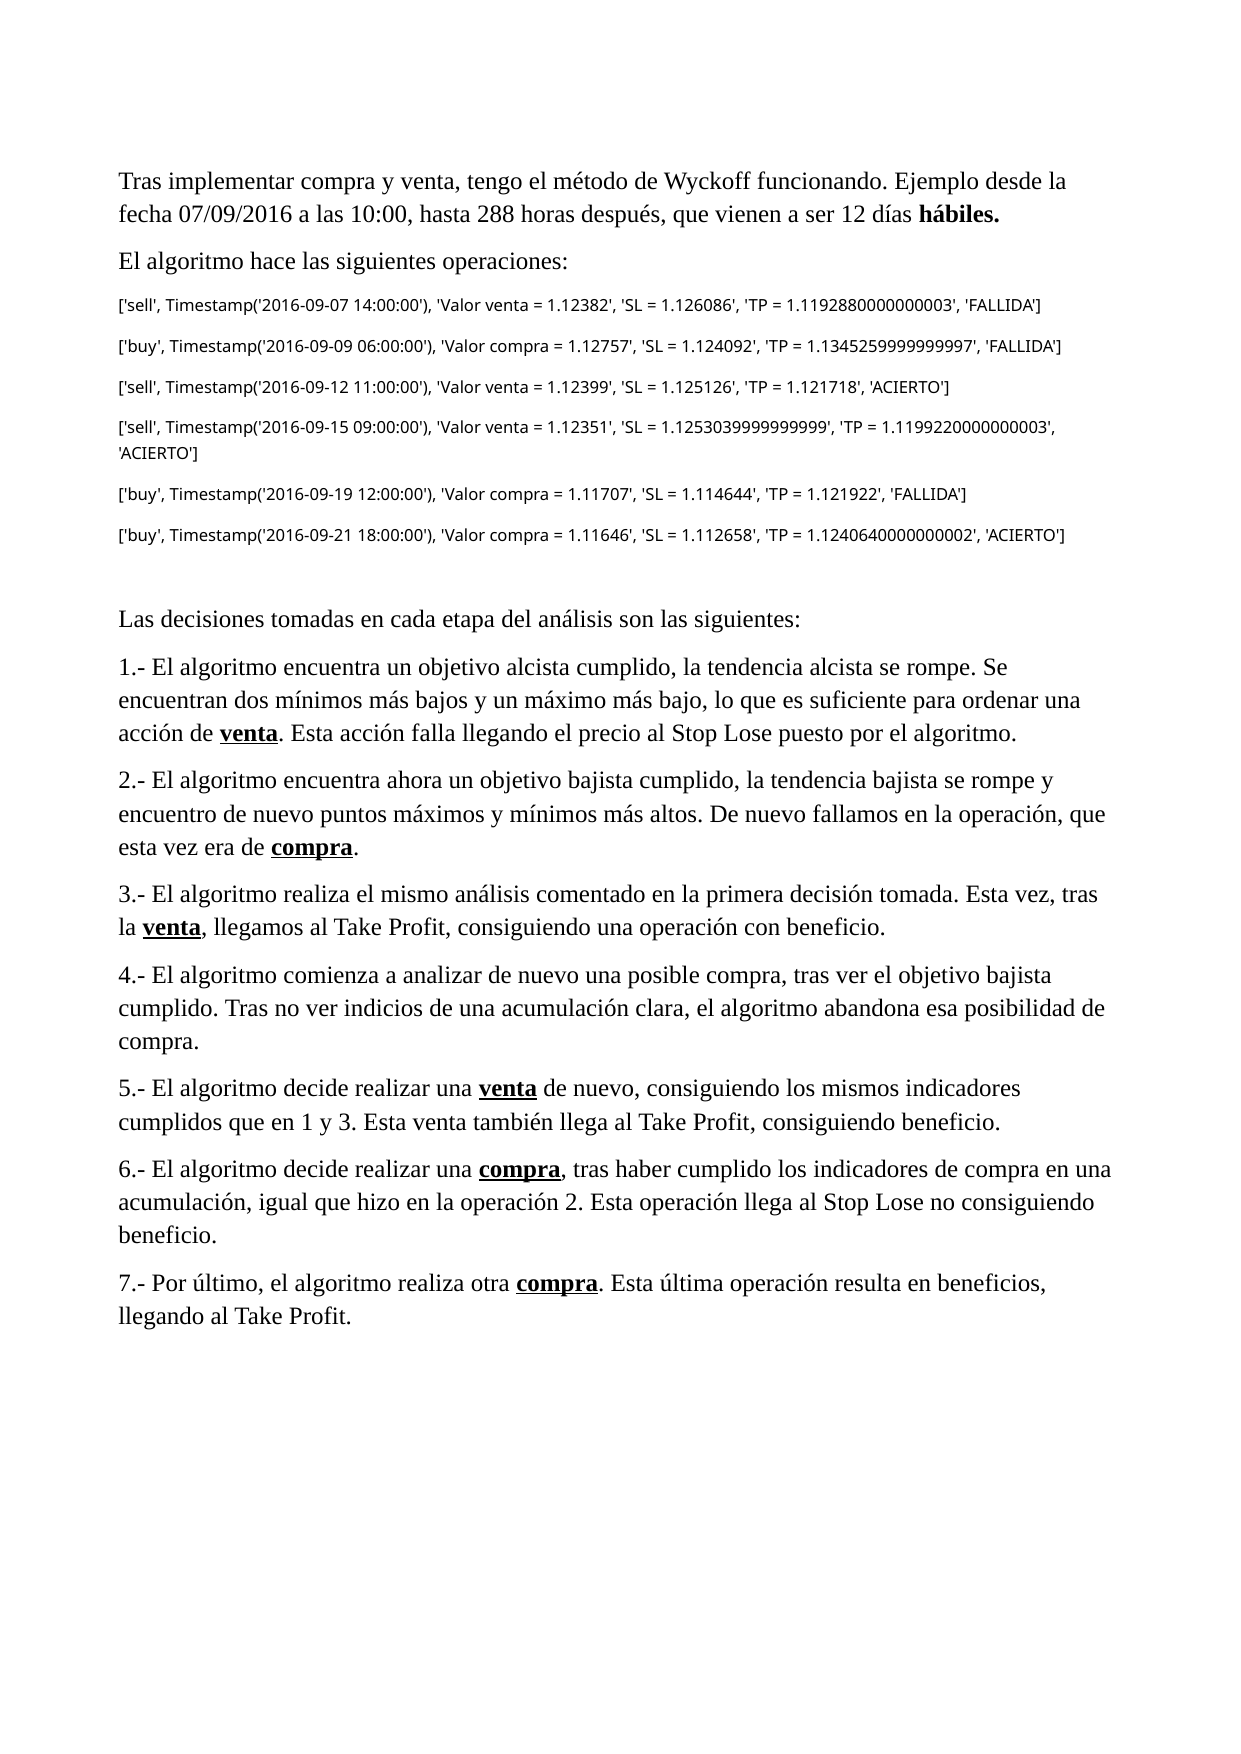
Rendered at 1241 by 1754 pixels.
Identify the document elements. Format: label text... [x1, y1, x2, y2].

text 6.- El algoritmo decide realizar una compra, tras haber cumplido los indicadores de compra en una acumulación, igual que hizo en la operación 2. Esta operación llega al Stop Lose no consiguiendo beneficio. [118, 1154, 1122, 1249]
text 7.- Por último, el algoritmo realiza otra compra. Esta última operación resulta en beneficios, llegando al Take Profit. [118, 1268, 1122, 1329]
text Las decisiones tomadas en cada etapa del análisis son las siguientes: [118, 604, 1122, 633]
text ['sell', Timestamp('2016-09-07 14:00:00'), 'Valor venta = 1.12382', 'SL = 1.126086', 'TP = 1.1192880000000003', 'FALLIDA'] [118, 294, 1122, 317]
text 3.- El algoritmo realiza el mismo análisis comentado en la primera decisión tomada. Esta vez, tras la venta, llegamos al Take Profit, consiguiendo una operación con beneficio. [118, 879, 1122, 941]
text El algoritmo hace las siguientes operaciones: [118, 246, 1122, 275]
text ['buy', Timestamp('2016-09-09 06:00:00'), 'Valor compra = 1.12757', 'SL = 1.124092', 'TP = 1.1345259999999997', 'FALLIDA'] [118, 334, 1122, 357]
text 2.- El algoritmo encuentra ahora un objetivo bajista cumplido, la tendencia bajista se rompe y encuentro de nuevo puntos máximos y mínimos más altos. De nuevo fallamos en la operación, que esta vez era de compra. [118, 766, 1122, 860]
text ['buy', Timestamp('2016-09-21 18:00:00'), 'Valor compra = 1.11646', 'SL = 1.112658', 'TP = 1.1240640000000002', 'ACIERTO'] [118, 523, 1122, 546]
text ['sell', Timestamp('2016-09-15 09:00:00'), 'Valor venta = 1.12351', 'SL = 1.1253039999999999', 'TP = 1.1199220000000003', 'ACIERTO'] [118, 416, 1122, 464]
text 1.- El algoritmo encuentra un objetivo alcista cumplido, la tendencia alcista se rompe. Se encuentran dos mínimos más bajos y un máximo más bajo, lo que es suficiente para ordenar una acción de venta. Esta acción falla llegando el precio al Stop Lose puesto por el algoritmo. [118, 652, 1122, 747]
text ['buy', Timestamp('2016-09-19 12:00:00'), 'Valor compra = 1.11707', 'SL = 1.114644', 'TP = 1.121922', 'FALLIDA'] [118, 482, 1122, 505]
text ['sell', Timestamp('2016-09-12 11:00:00'), 'Valor venta = 1.12399', 'SL = 1.125126', 'TP = 1.121718', 'ACIERTO'] [118, 375, 1122, 398]
text 5.- El algoritmo decide realizar una venta de nuevo, consiguiendo los mismos indicadores cumplidos que en 1 y 3. Esta venta también llega al Take Profit, consiguiendo beneficio. [118, 1073, 1122, 1135]
text Tras implementar compra y venta, tengo el método de Wyckoff funcionando. Ejemplo desde la fecha 07/09/2016 a las 10:00, hasta 288 horas después, que vienen a ser 12 días hábiles. [118, 166, 1122, 227]
text 4.- El algoritmo comienza a analizar de nuevo una posible compra, tras ver el objetivo bajista cumplido. Tras no ver indicios de una acumulación clara, el algoritmo abandona esa posibilidad de compra. [118, 960, 1122, 1055]
